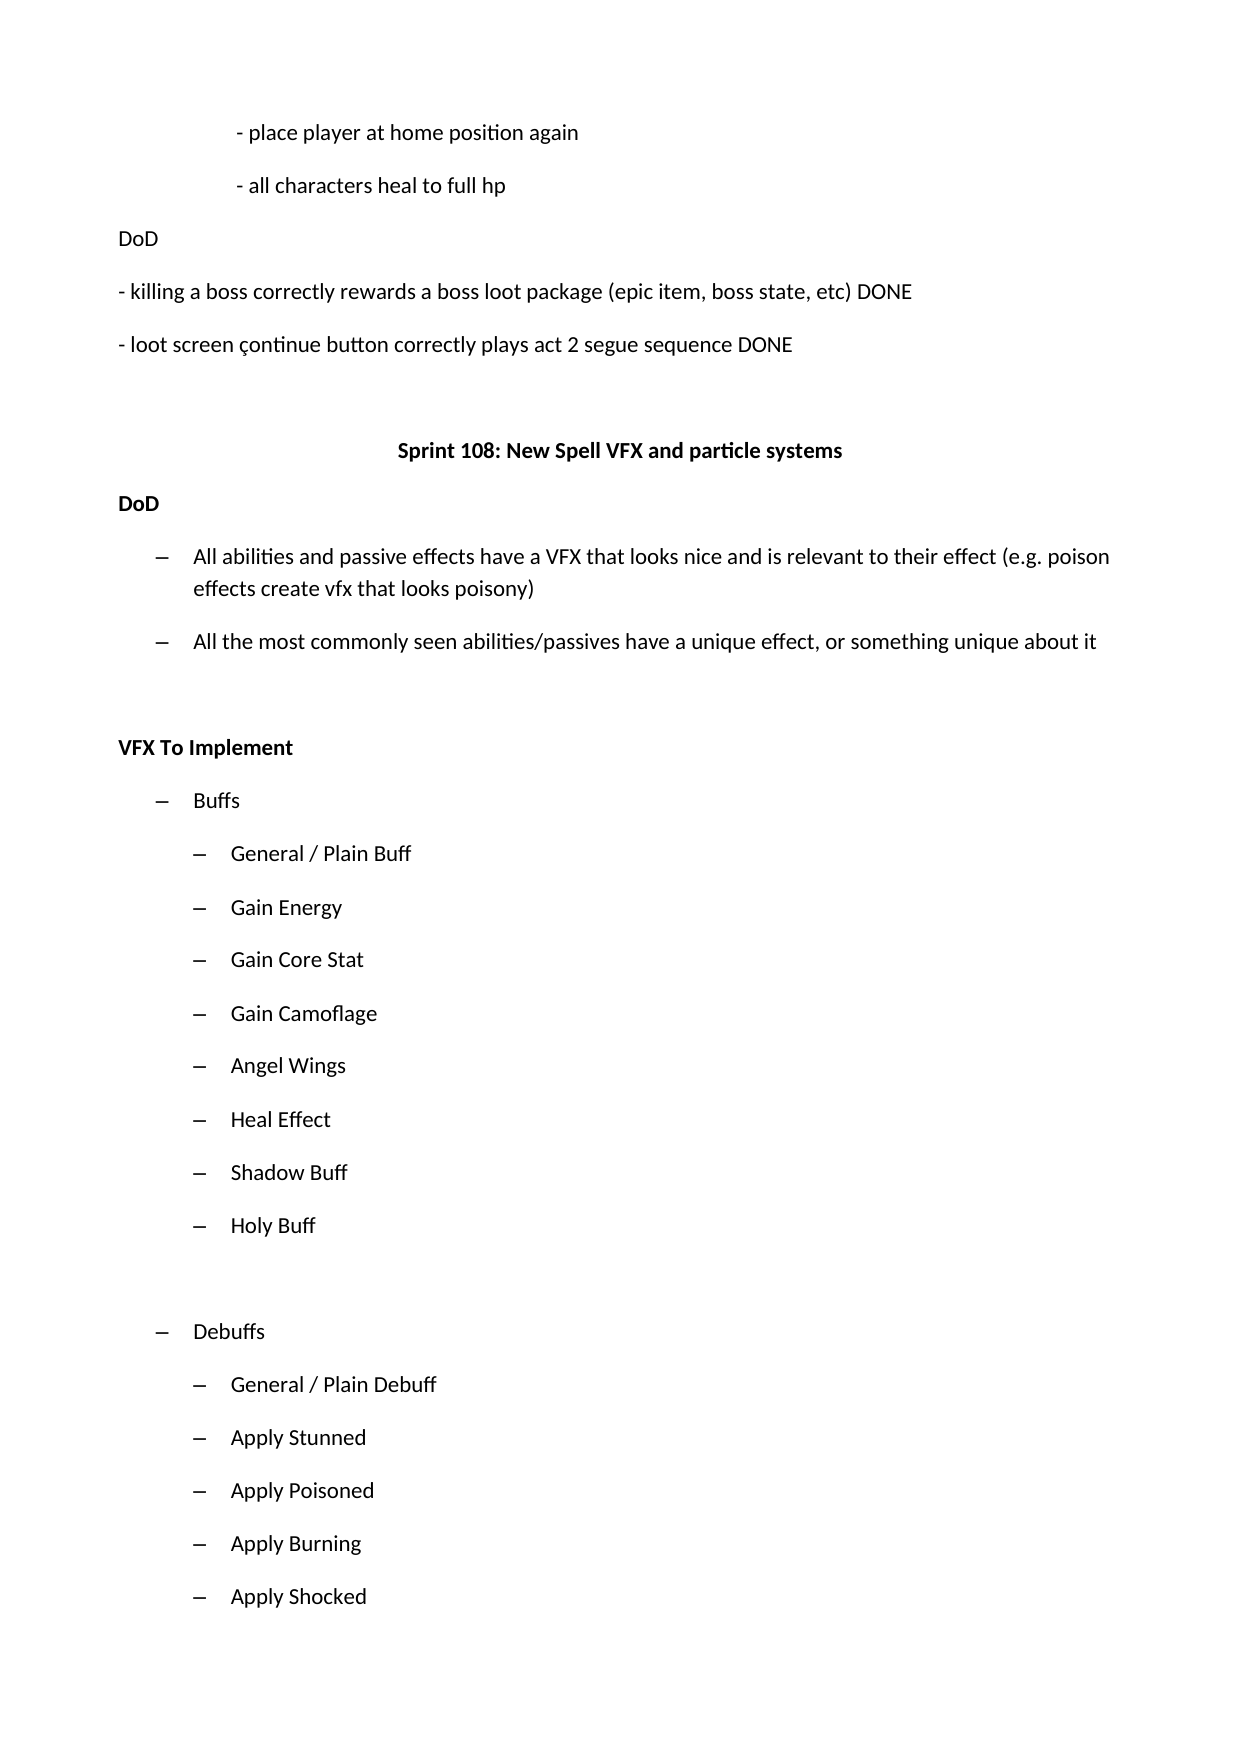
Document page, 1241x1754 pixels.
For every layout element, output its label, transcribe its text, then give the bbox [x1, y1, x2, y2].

text Sprint 108: New Spell VFX and particle systems [118, 436, 1122, 464]
list Holy Buff [193, 1211, 1122, 1239]
list Gain Energy [193, 893, 1122, 921]
text DoD [118, 224, 1122, 252]
list Shadow Buff [193, 1158, 1122, 1186]
list All abilities and passive effects have a VFX that looks nice and is relevant to their effect (e.g. poison effects create vfx that looks poisony) [156, 542, 1122, 602]
text VFX To Implement [118, 733, 1122, 762]
list General / Plain Buff [193, 839, 1122, 868]
list Apply Burning [193, 1529, 1122, 1557]
list All the most commonly seen abilities/passives have a unique effect, or something unique about it [156, 627, 1122, 656]
list Apply Poisoned [193, 1476, 1122, 1504]
text - all characters heal to full hp [118, 171, 1122, 199]
list General / Plain Debuff [193, 1370, 1122, 1398]
list Gain Camoflage [193, 999, 1122, 1027]
text DoD [118, 489, 1122, 517]
text - loot screen çontinue button correctly plays act 2 segue sequence DONE [118, 330, 1122, 358]
list Debuffs [156, 1317, 1122, 1345]
list Buffs [156, 787, 1122, 814]
list Gain Core Stat [193, 946, 1122, 974]
list Angel Wings [193, 1052, 1122, 1080]
text - place player at home position again [118, 118, 1122, 146]
list Heal Effect [193, 1105, 1122, 1133]
list Apply Stunned [193, 1423, 1122, 1451]
list Apply Shocked [193, 1582, 1122, 1610]
text - killing a boss correctly rewards a boss loot package (epic item, boss state, etc) DONE [118, 277, 1122, 305]
